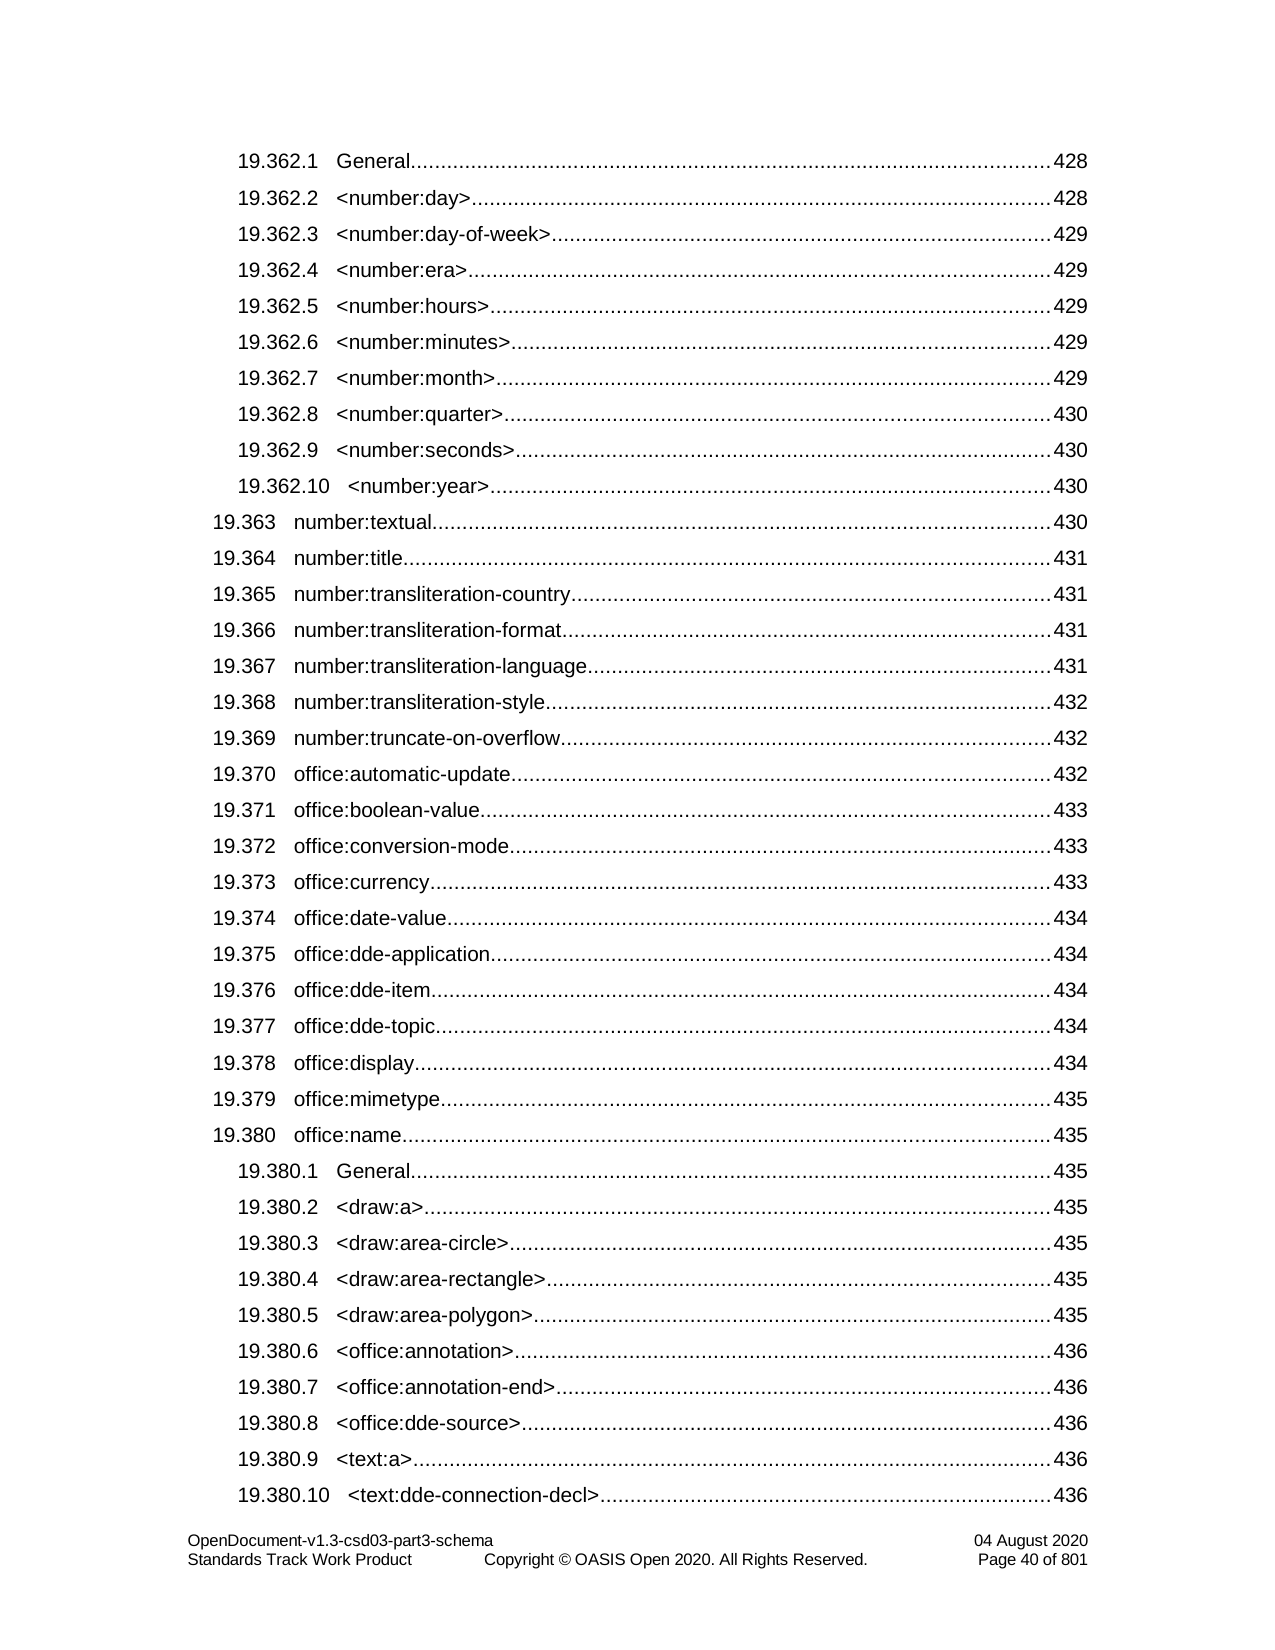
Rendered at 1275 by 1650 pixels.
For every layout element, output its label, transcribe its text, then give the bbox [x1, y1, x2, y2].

text 19.362.4 <number:era> 429 [237, 258, 1088, 282]
text 19.380.4 <draw:area-rectangle> 435 [237, 1267, 1088, 1291]
text 19.363 number:textual 430 [212, 510, 1088, 534]
text 19.362.2 <number:day> 428 [237, 186, 1088, 209]
text 19.380.7 <office:annotation-end> 436 [237, 1375, 1088, 1399]
text 19.380.3 <draw:area-circle> 435 [237, 1231, 1088, 1255]
text 19.362.7 <number:month> 429 [237, 366, 1088, 390]
text 19.372 office:conversion-mode 433 [212, 835, 1088, 858]
text 19.376 office:dde-item 434 [212, 979, 1088, 1002]
text 19.380.5 <draw:area-polygon> 435 [237, 1303, 1088, 1327]
text 19.362.3 <number:day-of-week> 429 [237, 222, 1088, 246]
text 19.362.1 General 428 [237, 150, 1088, 173]
text 19.380.10 <text:dde-connection-decl> 436 [237, 1483, 1088, 1507]
text 19.380.1 General 435 [237, 1159, 1088, 1183]
text 19.378 office:display 434 [212, 1051, 1088, 1074]
text 19.369 number:truncate-on-overflow 432 [212, 727, 1088, 750]
text 19.362.6 <number:minutes> 429 [237, 330, 1088, 354]
text 19.375 office:dde-application 434 [212, 943, 1088, 966]
text 19.362.8 <number:quarter> 430 [237, 402, 1088, 426]
text 19.380.6 <office:annotation> 436 [237, 1339, 1088, 1363]
text 19.374 office:date-value 434 [212, 907, 1088, 930]
text 19.373 office:currency 433 [212, 871, 1088, 894]
text 19.365 number:transliteration-country 431 [212, 582, 1088, 606]
text 19.367 number:transliteration-language 431 [212, 654, 1088, 678]
text 19.377 office:dde-topic 434 [212, 1015, 1088, 1038]
text 19.380.8 <office:dde-source> 436 [237, 1411, 1088, 1435]
text 19.368 number:transliteration-style 432 [212, 691, 1088, 714]
text 19.380.2 <draw:a> 435 [237, 1195, 1088, 1219]
text 19.380.9 <text:a> 436 [237, 1447, 1088, 1471]
text 19.364 number:title 431 [212, 546, 1088, 570]
text 19.366 number:transliteration-format 431 [212, 618, 1088, 642]
text 19.362.10 <number:year> 430 [237, 474, 1088, 498]
text 19.380 office:name 435 [212, 1123, 1088, 1147]
text 19.379 office:mimetype 435 [212, 1087, 1088, 1111]
text 19.371 office:boolean-value 433 [212, 799, 1088, 822]
text 19.370 office:automatic-update 432 [212, 763, 1088, 786]
text 19.362.9 <number:seconds> 430 [237, 438, 1088, 462]
text 19.362.5 <number:hours> 429 [237, 294, 1088, 318]
